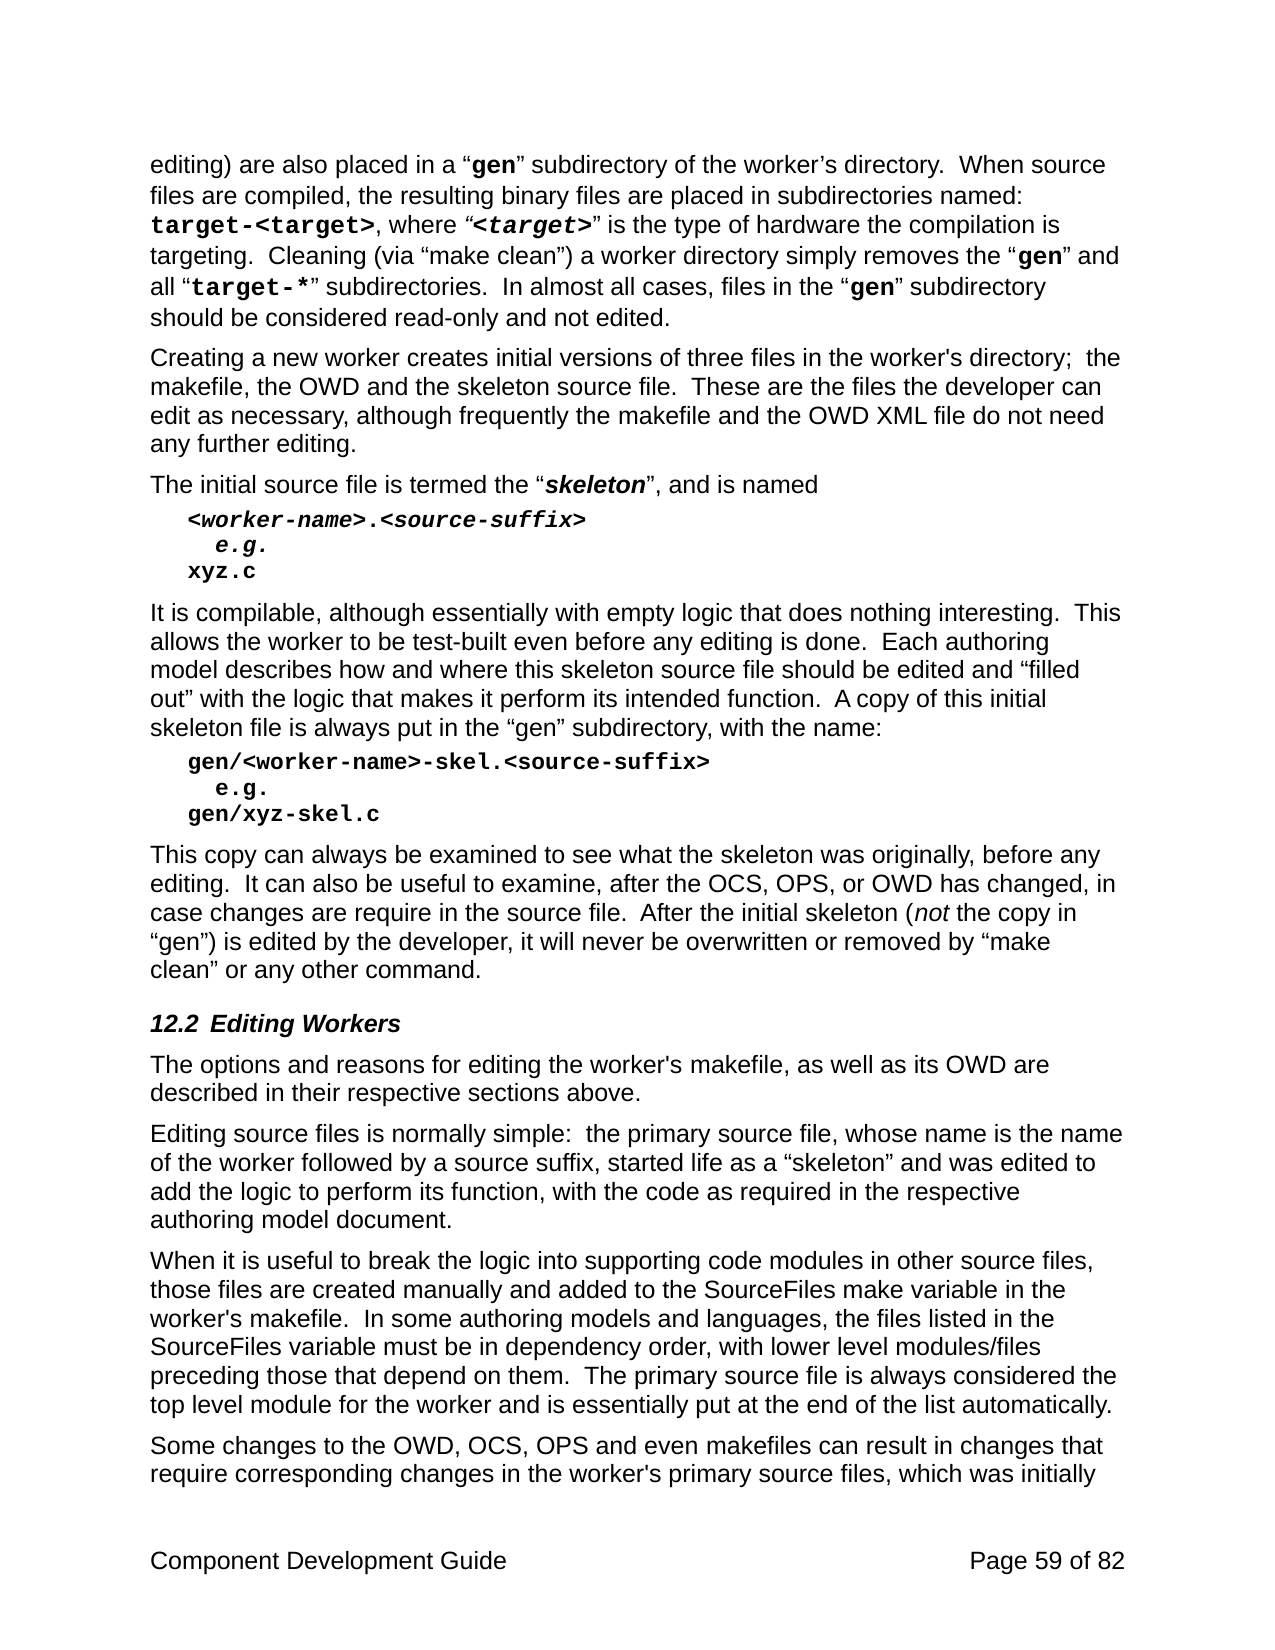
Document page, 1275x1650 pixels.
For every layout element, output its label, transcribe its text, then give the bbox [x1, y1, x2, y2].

text It is compilable, although essentially with empty logic that does nothing interesting. This allows the worker to be test-built even before any editing is done. Each authoring model describes how and where this skeleton source file should be edited and “filled out” with the logic that makes it perform its intended function. A copy of this initial skeleton file is always put in the “gen” subdirectory, with the name: [150, 598, 1125, 741]
text <worker-name>.<source-suffix> e.g. xyz.c [187, 508, 1125, 586]
text Editing source files is normally simple: the primary source file, whose name is the name of the worker followed by a source suffix, started life as a “skeleton” and was edited to add the logic to perform its function, with the code as required in the respective authoring model document. [150, 1119, 1125, 1234]
text The initial source file is termed the “skeleton”, and is named [150, 470, 1125, 499]
text When it is useful to break the logic into supporting code modules in other source files, those files are created manually and added to the SourceFiles make variable in the worker's makefile. In some authoring models and languages, the files listed in the SourceFiles variable must be in dependency order, with lower level modules/files preceding those that depend on them. The primary source file is always considered the top level module for the worker and is essentially put at the end of the list automatically. [150, 1246, 1125, 1419]
text The options and reasons for editing the worker's makefile, as well as its OWD are described in their respective sections above. [150, 1050, 1125, 1107]
subtitle Editing Workers [150, 1009, 1125, 1038]
text This copy can always be examined to see what the skeleton was originally, before any editing. It can also be useful to examine, after the OCS, OPS, or OWD has changed, in case changes are require in the source file. After the initial skeleton (not the copy in “gen”) is edited by the developer, it will never be overwritten or removed by “make clean” or any other command. [150, 840, 1125, 984]
text gen/<worker-name>-skel.<source-suffix> e.g. gen/xyz-skel.c [187, 750, 1125, 828]
text editing) are also placed in a “gen” subdirectory of the worker’s directory. When source files are compiled, the resulting binary files are placed in subdirectories named: target-<target>, where “<target>” is the type of hardware the compilation is targeting. Cleaning (via “make clean”) a worker directory simply removes the “gen” and all “target-*” subdirectories. In almost all cases, files in the “gen” subdirectory should be considered read-only and not edited. [150, 150, 1125, 331]
text Creating a new worker creates initial versions of three files in the worker's directory; the makefile, the OWD and the skeleton source file. These are the files the developer can edit as necessary, although frequently the makefile and the OWD XML file do not need any further editing. [150, 343, 1125, 458]
text Some changes to the OWD, OCS, OPS and even makefiles can result in changes that require corresponding changes in the worker's primary source files, which was initially [150, 1431, 1125, 1488]
